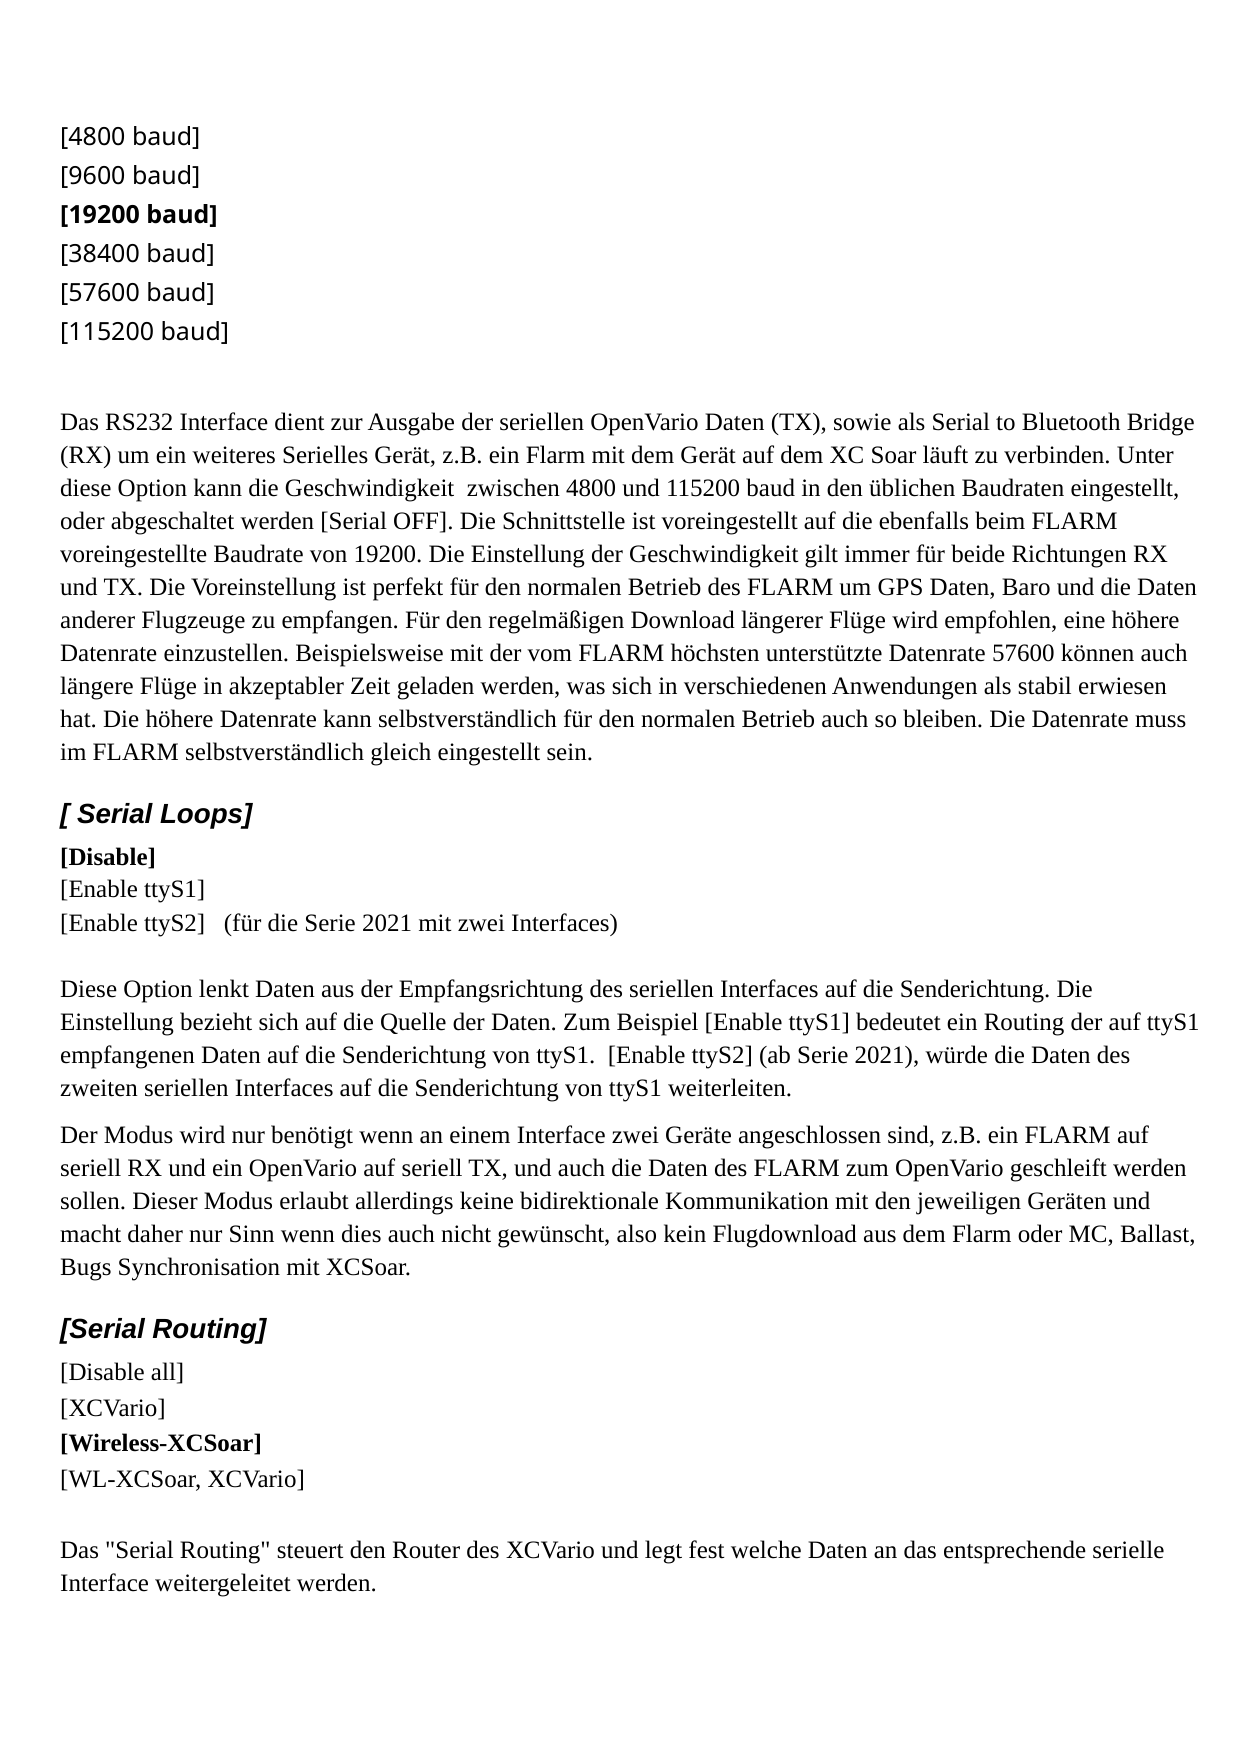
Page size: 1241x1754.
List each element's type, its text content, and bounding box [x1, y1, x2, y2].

text Der Modus wird nur benötigt wenn an einem Interface zwei Geräte angeschlossen sind, z.B. ein FLARM auf seriell RX und ein OpenVario auf seriell TX, und auch die Daten des FLARM zum OpenVario geschleift werden sollen. Dieser Modus erlaubt allerdings keine bidirektionale Kommunikation mit den jeweiligen Geräten und macht daher nur Sinn wenn dies auch nicht gewünscht, also kein Flugdownload aus dem Flarm oder MC, Ballast, Bugs Synchronisation mit XCSoar. [60, 1120, 1207, 1281]
text [9600 baud] [60, 157, 1207, 191]
text Diese Option lenkt Daten aus der Empfangsrichtung des seriellen Interfaces auf die Senderichtung. Die Einstellung bezieht sich auf die Quelle der Daten. Zum Beispiel [Enable ttyS1] bedeutet ein Routing der auf ttyS1 empfangenen Daten auf die Senderichtung von ttyS1. [Enable ttyS2] (ab Serie 2021), würde die Daten des zweiten seriellen Interfaces auf die Senderichtung von ttyS1 weiterleiten. [60, 974, 1207, 1101]
text Das RS232 Interface dient zur Ausgabe der seriellen OpenVario Daten (TX), sowie als Serial to Bluetooth Bridge (RX) um ein weiteres Serielles Gerät, z.B. ein Flarm mit dem Gerät auf dem XC Soar läuft zu verbinden. Unter diese Option kann die Geschwindigkeit zwischen 4800 und 115200 baud in den üblichen Baudraten eingestellt, oder abgeschaltet werden [Serial OFF]. Die Schnittstelle ist voreingestellt auf die ebenfalls beim FLARM voreingestellte Baudrate von 19200. Die Einstellung der Geschwindigkeit gilt immer für beide Richtungen RX und TX. Die Voreinstellung ist perfekt für den normalen Betrieb des FLARM um GPS Daten, Baro und die Daten anderer Flugzeuge zu empfangen. Für den regelmäßigen Download längerer Flüge wird empfohlen, eine höhere Datenrate einzustellen. Beispielsweise mit der vom FLARM höchsten unterstützte Datenrate 57600 können auch längere Flüge in akzeptabler Zeit geladen werden, was sich in verschiedenen Anwendungen als stabil erwiesen hat. Die höhere Datenrate kann selbstverständlich für den normalen Betrieb auch so bleiben. Die Datenrate muss im FLARM selbstverständlich gleich eingestellt sein. [60, 407, 1207, 766]
text [Enable ttyS1] [60, 874, 1207, 903]
subtitle [Serial Routing] [60, 1312, 1207, 1344]
text [Disable all] [60, 1357, 1207, 1386]
text [19200 baud] [60, 196, 1207, 231]
subtitle [ Serial Loops] [60, 797, 1207, 829]
text [115200 baud] [60, 314, 1207, 348]
text Das "Serial Routing" steuert den Router des XCVario und legt fest welche Daten an das entsprechende serielle Interface weitergeleitet werden. [60, 1536, 1207, 1597]
text [4800 baud] [60, 118, 1207, 152]
text [Wireless-XCSoar] [60, 1428, 1207, 1457]
text [57600 baud] [60, 275, 1207, 309]
text [Enable ttyS2] (für die Serie 2021 mit zwei Interfaces) [60, 908, 1207, 936]
text [Disable] [60, 842, 1207, 870]
text [XCVario] [60, 1393, 1207, 1421]
text [WL-XCSoar, XCVario] [60, 1464, 1207, 1493]
text [38400 baud] [60, 236, 1207, 270]
